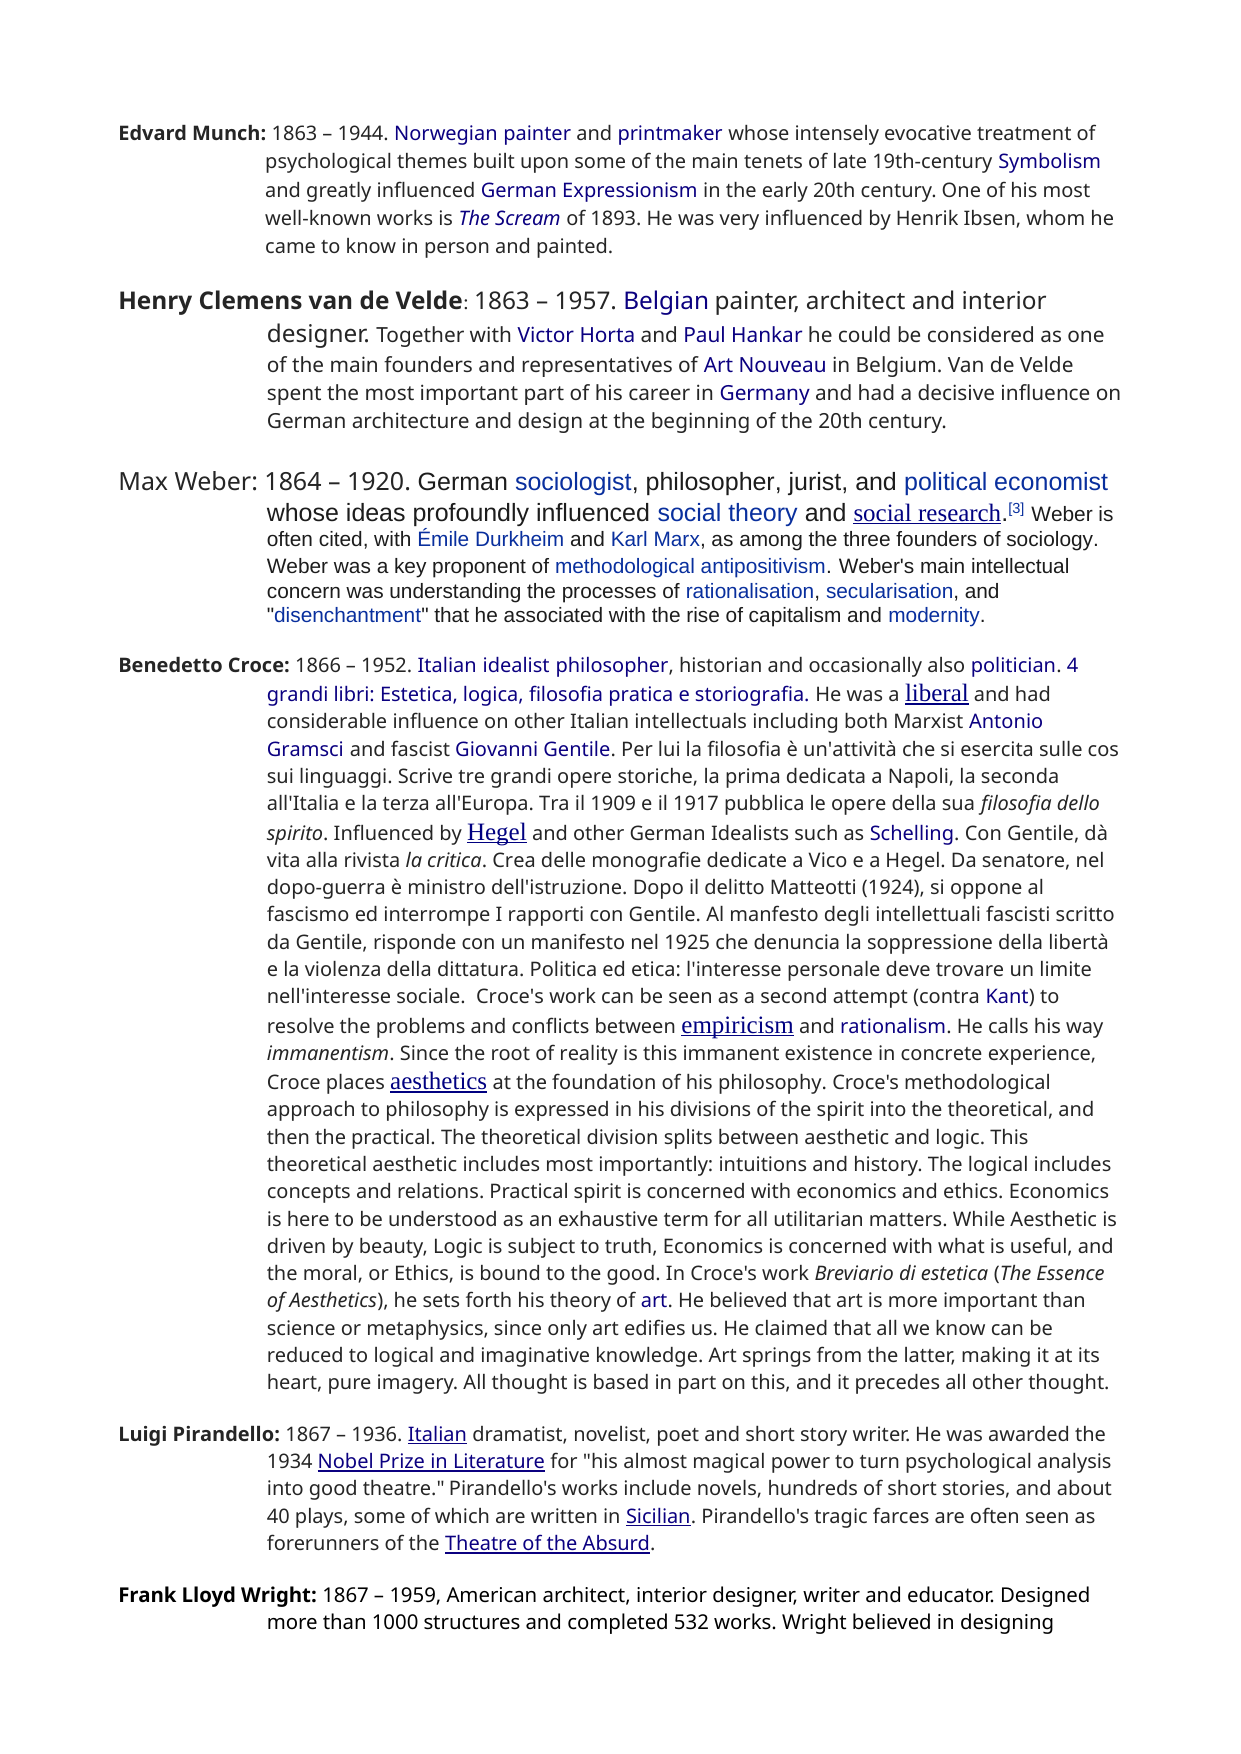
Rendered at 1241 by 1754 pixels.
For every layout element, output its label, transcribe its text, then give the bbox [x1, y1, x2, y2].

text Frank Lloyd Wright: 1867 – 1959, American architect, interior designer, writer and educator. Designed more than 1000 structures and completed 532 works. Wright believed in designing [118, 1580, 1122, 1636]
text Edvard Munch: 1863 – 1944. Norwegian painter and printmaker whose intensely evocative treatment of psychological themes built upon some of the main tenets of late 19th-century Symbolism and greatly influenced German Expressionism in the early 20th century. One of his most well-known works is The Scream of 1893. He was very influenced by Henrik Ibsen, whom he came to know in person and painted. [118, 118, 1122, 259]
text Max Weber: 1864 – 1920. German sociologist, philosopher, jurist, and political economist whose ideas profoundly influenced social theory and social research.[3] Weber is often cited, with Émile Durkheim and Karl Marx, as among the three founders of sociology. Weber was a key proponent of methodological antipositivism. Weber's main intellectual concern was understanding the processes of rationalisation, secularisation, and "disenchantment" that he associated with the rise of capitalism and modernity. [118, 463, 1122, 627]
text Luigi Pirandello: 1867 – 1936. Italian dramatist, novelist, poet and short story writer. He was awarded the 1934 Nobel Prize in Literature for "his almost magical power to turn psychological analysis into good theatre." Pirandello's works include novels, hundreds of short stories, and about 40 plays, some of which are written in Sicilian. Pirandello's tragic farces are often seen as forerunners of the Theatre of the Absurd. [118, 1420, 1122, 1556]
text Benedetto Croce: 1866 – 1952. Italian idealist philosopher, historian and occasionally also politician. 4 grandi libri: Estetica, logica, filosofia pratica e storiografia. He was a liberal and had considerable influence on other Italian intellectuals including both Marxist Antonio Gramsci and fascist Giovanni Gentile. Per lui la filosofia è un'attività che si esercita sulle cos sui linguaggi. Scrive tre grandi opere storiche, la prima dedicata a Napoli, la seconda all'Italia e la terza all'Europa. Tra il 1909 e il 1917 pubblica le opere della sua filosofia dello spirito. Influenced by Hegel and other German Idealists such as Schelling. Con Gentile, dà vita alla rivista la critica. Crea delle monografie dedicate a Vico e a Hegel. Da senatore, nel dopo-guerra è ministro dell'istruzione. Dopo il delitto Matteotti (1924), si oppone al fascismo ed interrompe I rapporti con Gentile. Al manfesto degli intellettuali fascisti scritto da Gentile, risponde con un manifesto nel 1925 che denuncia la soppressione della libertà e la violenza della dittatura. Politica ed etica: l'interesse personale deve trovare un limite nell'interesse sociale. Croce's work can be seen as a second attempt (contra Kant) to resolve the problems and conflicts between empiricism and rationalism. He calls his way immanentism. Since the root of reality is this immanent existence in concrete experience, Croce places aesthetics at the foundation of his philosophy. Croce's methodological approach to philosophy is expressed in his divisions of the spirit into the theoretical, and then the practical. The theoretical division splits between aesthetic and logic. This theoretical aesthetic includes most importantly: intuitions and history. The logical includes concepts and relations. Practical spirit is concerned with economics and ethics. Economics is here to be understood as an exhaustive term for all utilitarian matters. While Aesthetic is driven by beauty, Logic is subject to truth, Economics is concerned with what is useful, and the moral, or Ethics, is bound to the good. In Croce's work Breviario di estetica (The Essence of Aesthetics), he sets forth his theory of art. He believed that art is more important than science or metaphysics, since only art edifies us. He claimed that all we know can be reduced to logical and imaginative knowledge. Art springs from the latter, making it at its heart, pure imagery. All thought is based in part on this, and it precedes all other thought. [118, 651, 1122, 1396]
text Henry Clemens van de Velde: 1863 – 1957. Belgian painter, architect and interior designer. Together with Victor Horta and Paul Hankar he could be considered as one of the main founders and representatives of Art Nouveau in Belgium. Van de Velde spent the most important part of his career in Germany and had a decisive influence on German architecture and design at the beginning of the 20th century. [118, 283, 1122, 435]
